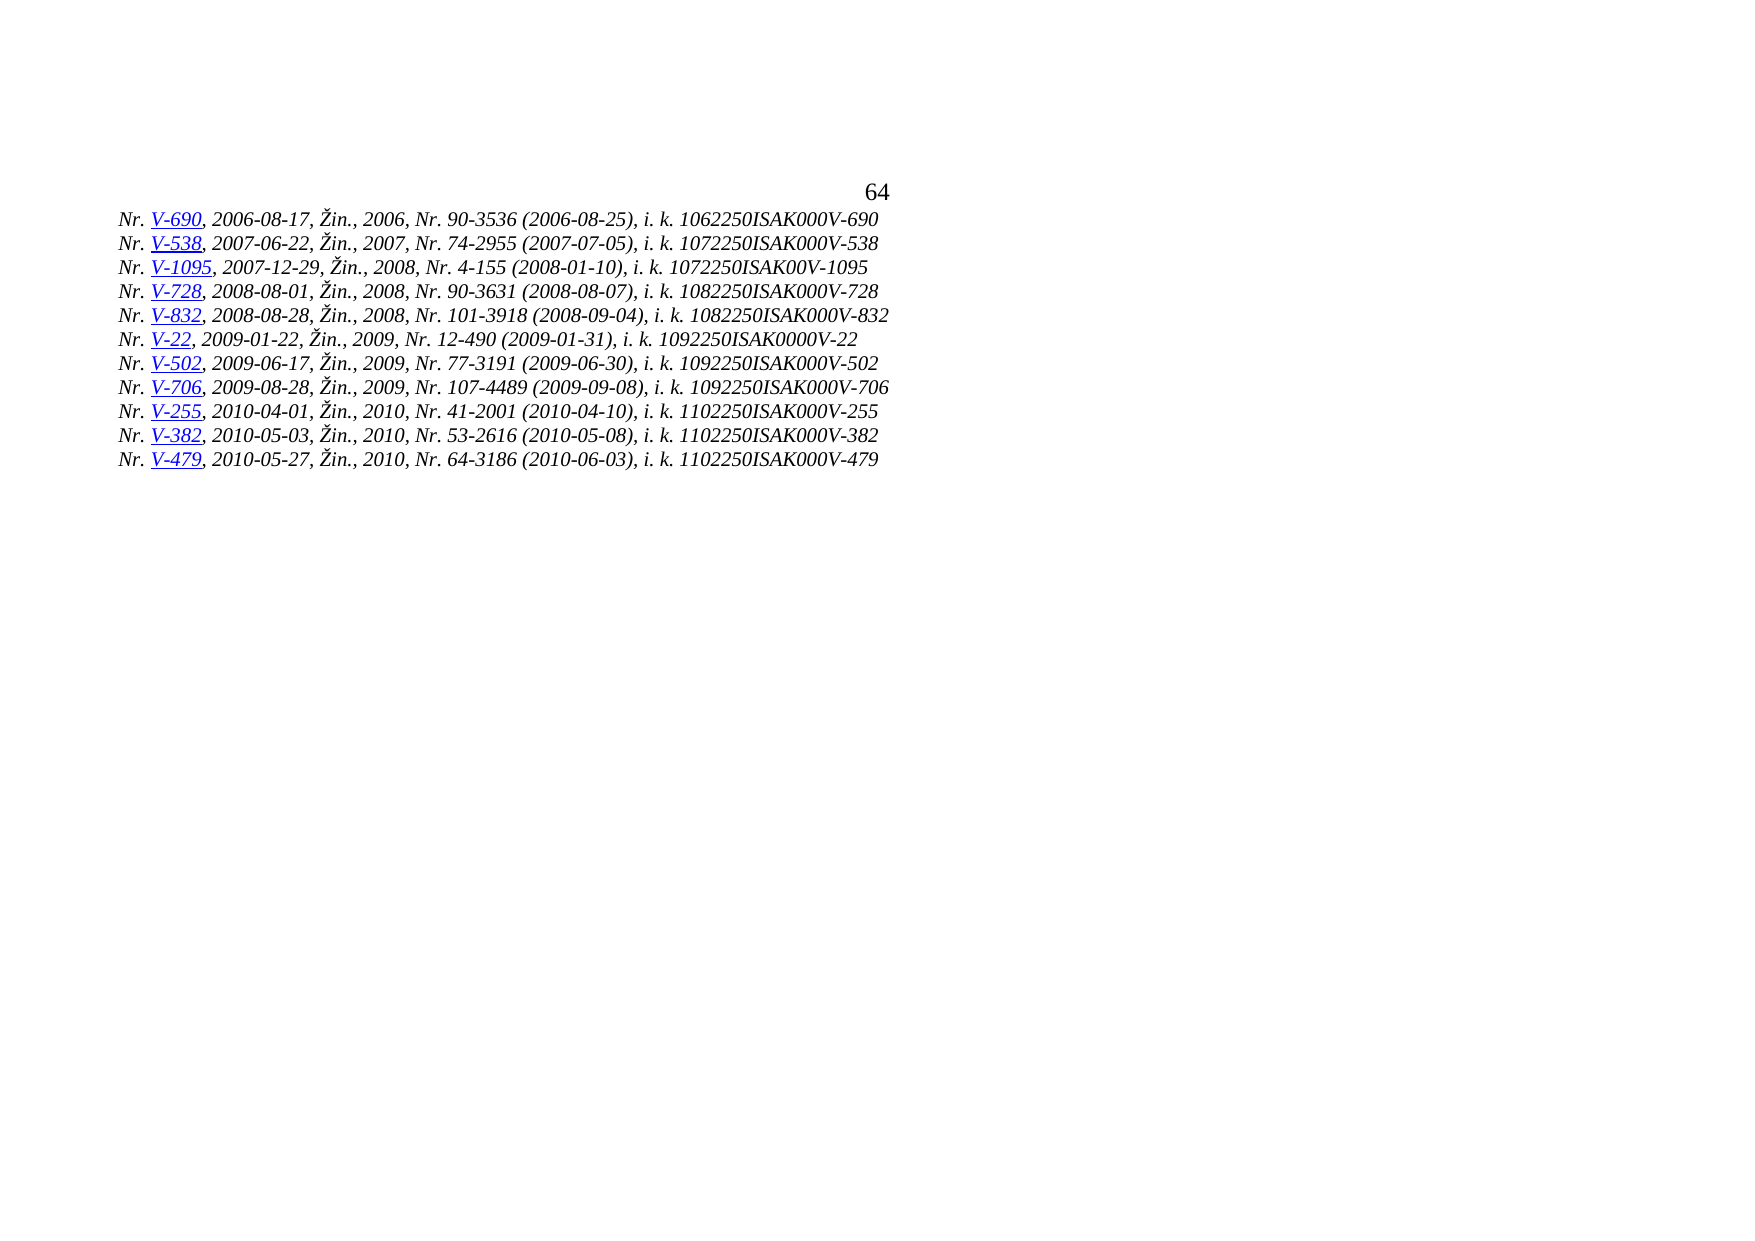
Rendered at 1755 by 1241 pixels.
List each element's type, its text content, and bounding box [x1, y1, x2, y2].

text Nr. V-255, 2010-04-01, Žin., 2010, Nr. 41-2001 (2010-04-10), i. k. 1102250ISAK000V-255 [118, 399, 1636, 423]
text Nr. V-832, 2008-08-28, Žin., 2008, Nr. 101-3918 (2008-09-04), i. k. 1082250ISAK000V-832 [118, 303, 1636, 327]
text Nr. V-706, 2009-08-28, Žin., 2009, Nr. 107-4489 (2009-09-08), i. k. 1092250ISAK000V-706 [118, 375, 1636, 399]
text Nr. V-502, 2009-06-17, Žin., 2009, Nr. 77-3191 (2009-06-30), i. k. 1092250ISAK000V-502 [118, 351, 1636, 375]
text Nr. V-538, 2007-06-22, Žin., 2007, Nr. 74-2955 (2007-07-05), i. k. 1072250ISAK000V-538 [118, 231, 1636, 255]
text Nr. V-382, 2010-05-03, Žin., 2010, Nr. 53-2616 (2010-05-08), i. k. 1102250ISAK000V-382 [118, 423, 1636, 447]
text Nr. V-1095, 2007-12-29, Žin., 2008, Nr. 4-155 (2008-01-10), i. k. 1072250ISAK00V-1095 [118, 255, 1636, 279]
text Nr. V-728, 2008-08-01, Žin., 2008, Nr. 90-3631 (2008-08-07), i. k. 1082250ISAK000V-728 [118, 279, 1636, 303]
text Nr. V-690, 2006-08-17, Žin., 2006, Nr. 90-3536 (2006-08-25), i. k. 1062250ISAK000V-690 [118, 207, 1636, 231]
text Nr. V-479, 2010-05-27, Žin., 2010, Nr. 64-3186 (2010-06-03), i. k. 1102250ISAK000V-479 [118, 447, 1636, 471]
text Nr. V-22, 2009-01-22, Žin., 2009, Nr. 12-490 (2009-01-31), i. k. 1092250ISAK0000V-22 [118, 327, 1636, 351]
